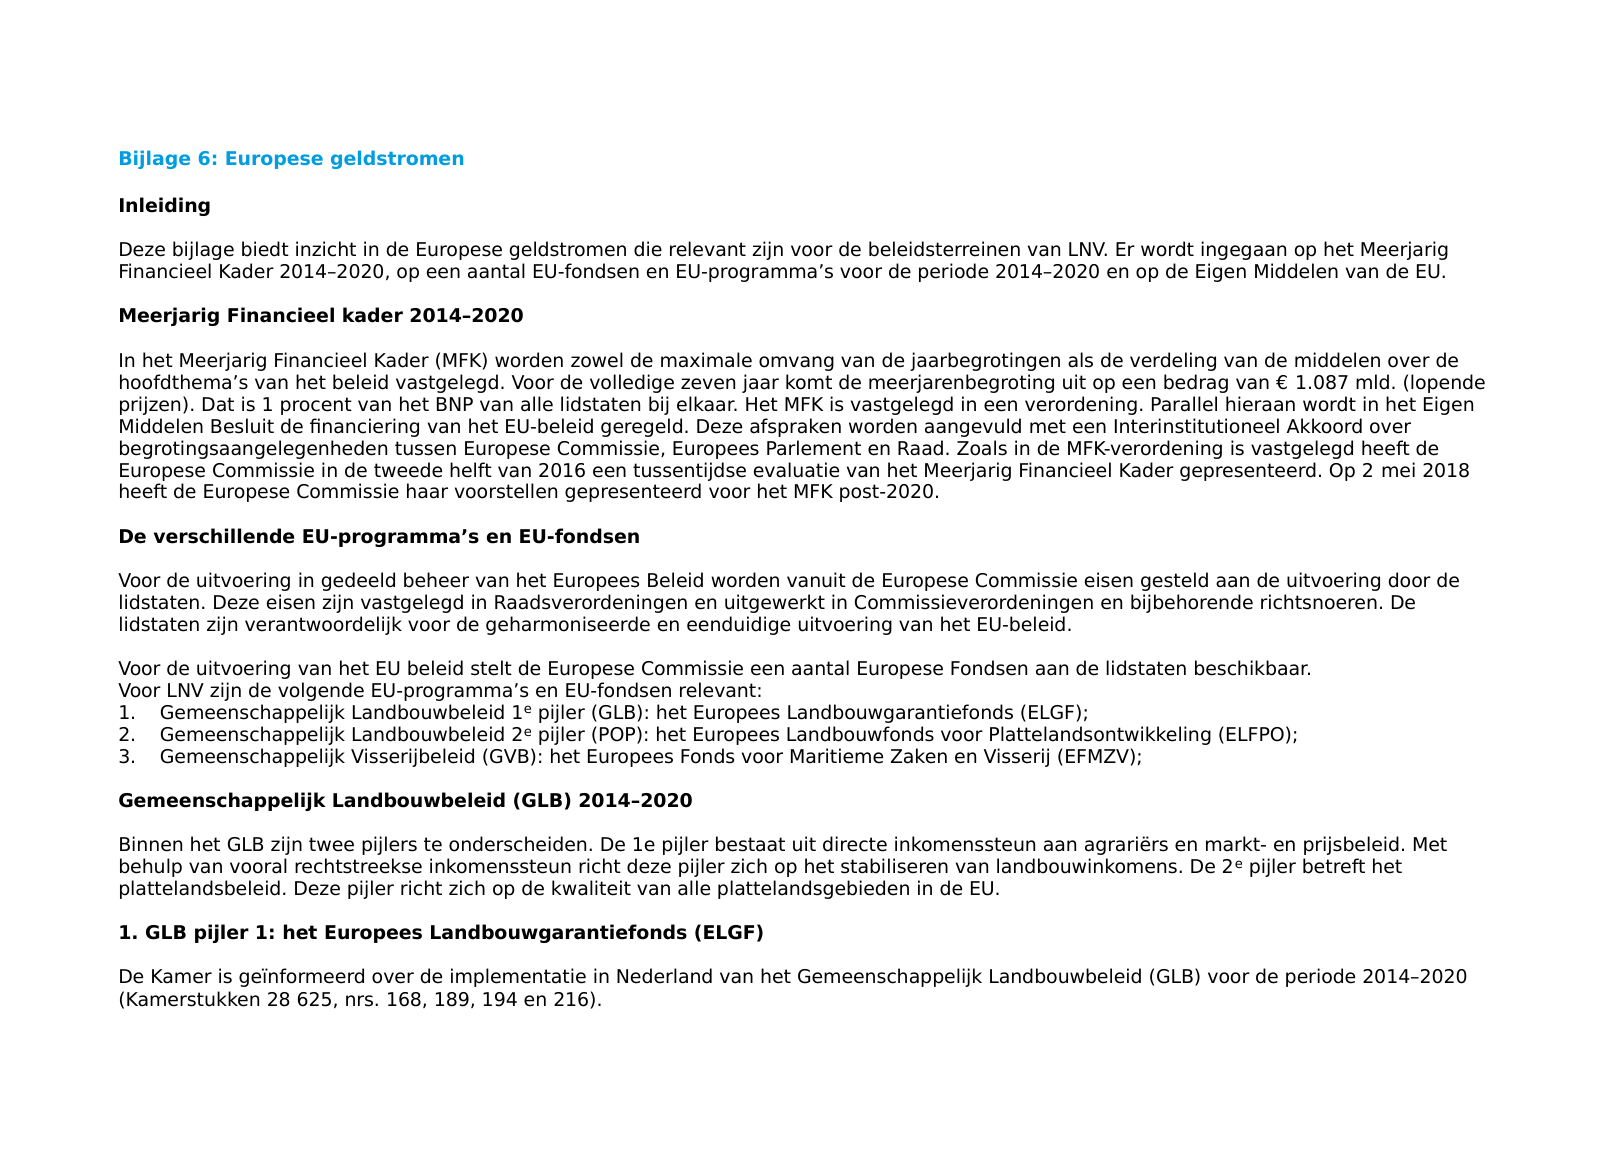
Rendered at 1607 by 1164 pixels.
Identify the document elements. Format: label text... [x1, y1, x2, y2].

text Voor LNV zijn de volgende EU-programma’s en EU-fondsen relevant: [118, 680, 1488, 702]
subtitle De verschillende EU-programma’s en EU-fondsen [118, 526, 1488, 548]
text 3. Gemeenschappelijk Visserijbeleid (GVB): het Europees Fonds voor Maritieme Zaken en Visserij (EFMZV); [118, 746, 1488, 768]
subtitle Meerjarig Financieel kader 2014–2020 [118, 305, 1488, 327]
text 1. Gemeenschappelijk Landbouwbeleid 1e pijler (GLB): het Europees Landbouwgarantiefonds (ELGF); [118, 702, 1488, 724]
text De Kamer is geïnformeerd over de implementatie in Nederland van het Gemeenschappelijk Landbouwbeleid (GLB) voor de periode 2014–2020 (Kamerstukken 28 625, nrs. 168, 189, 194 en 216). [118, 966, 1488, 1010]
text Deze bijlage biedt inzicht in de Europese geldstromen die relevant zijn voor de beleidsterreinen van LNV. Er wordt ingegaan op het Meerjarig Financieel Kader 2014–2020, op een aantal EU-fondsen en EU-programma’s voor de periode 2014–2020 en op de Eigen Middelen van de EU. [118, 239, 1488, 283]
subtitle Gemeenschappelijk Landbouwbeleid (GLB) 2014–2020 [118, 790, 1488, 812]
text Voor de uitvoering van het EU beleid stelt de Europese Commissie een aantal Europese Fondsen aan de lidstaten beschikbaar. [118, 658, 1488, 680]
text Voor de uitvoering in gedeeld beheer van het Europees Beleid worden vanuit de Europese Commissie eisen gesteld aan de uitvoering door de lidstaten. Deze eisen zijn vastgelegd in Raadsverordeningen en uitgewerkt in Commissieverordeningen en bijbehorende richtsnoeren. De lidstaten zijn verantwoordelijk voor de geharmoniseerde en eenduidige uitvoering van het EU-beleid. [118, 570, 1488, 636]
text In het Meerjarig Financieel Kader (MFK) worden zowel de maximale omvang van de jaarbegrotingen als de verdeling van de middelen over de hoofdthema’s van het beleid vastgelegd. Voor de volledige zeven jaar komt de meerjarenbegroting uit op een bedrag van € 1.087 mld. (lopende prijzen). Dat is 1 procent van het BNP van alle lidstaten bij elkaar. Het MFK is vastgelegd in een verordening. Parallel hieraan wordt in het Eigen Middelen Besluit de financiering van het EU-beleid geregeld. Deze afspraken worden aangevuld met een Interinstitutioneel Akkoord over begrotingsaangelegenheden tussen Europese Commissie, Europees Parlement en Raad. Zoals in de MFK-verordening is vastgelegd heeft de Europese Commissie in de tweede helft van 2016 een tussentijdse evaluatie van het Meerjarig Financieel Kader gepresenteerd. Op 2 mei 2018 heeft de Europese Commissie haar voorstellen gepresenteerd voor het MFK post-2020. [118, 349, 1488, 503]
text Binnen het GLB zijn twee pijlers te onderscheiden. De 1e pijler bestaat uit directe inkomenssteun aan agrariërs en markt- en prijsbeleid. Met behulp van vooral rechtstreekse inkomenssteun richt deze pijler zich op het stabiliseren van landbouwinkomens. De 2e pijler betreft het plattelandsbeleid. Deze pijler richt zich op de kwaliteit van alle plattelandsgebieden in de EU. [118, 834, 1488, 900]
subtitle 1. GLB pijler 1: het Europees Landbouwgarantiefonds (ELGF) [118, 922, 1488, 944]
subtitle Bijlage 6: Europese geldstromen [118, 148, 1488, 170]
subtitle Inleiding [118, 195, 1488, 217]
text 2. Gemeenschappelijk Landbouwbeleid 2e pijler (POP): het Europees Landbouwfonds voor Plattelandsontwikkeling (ELFPO); [118, 724, 1488, 746]
